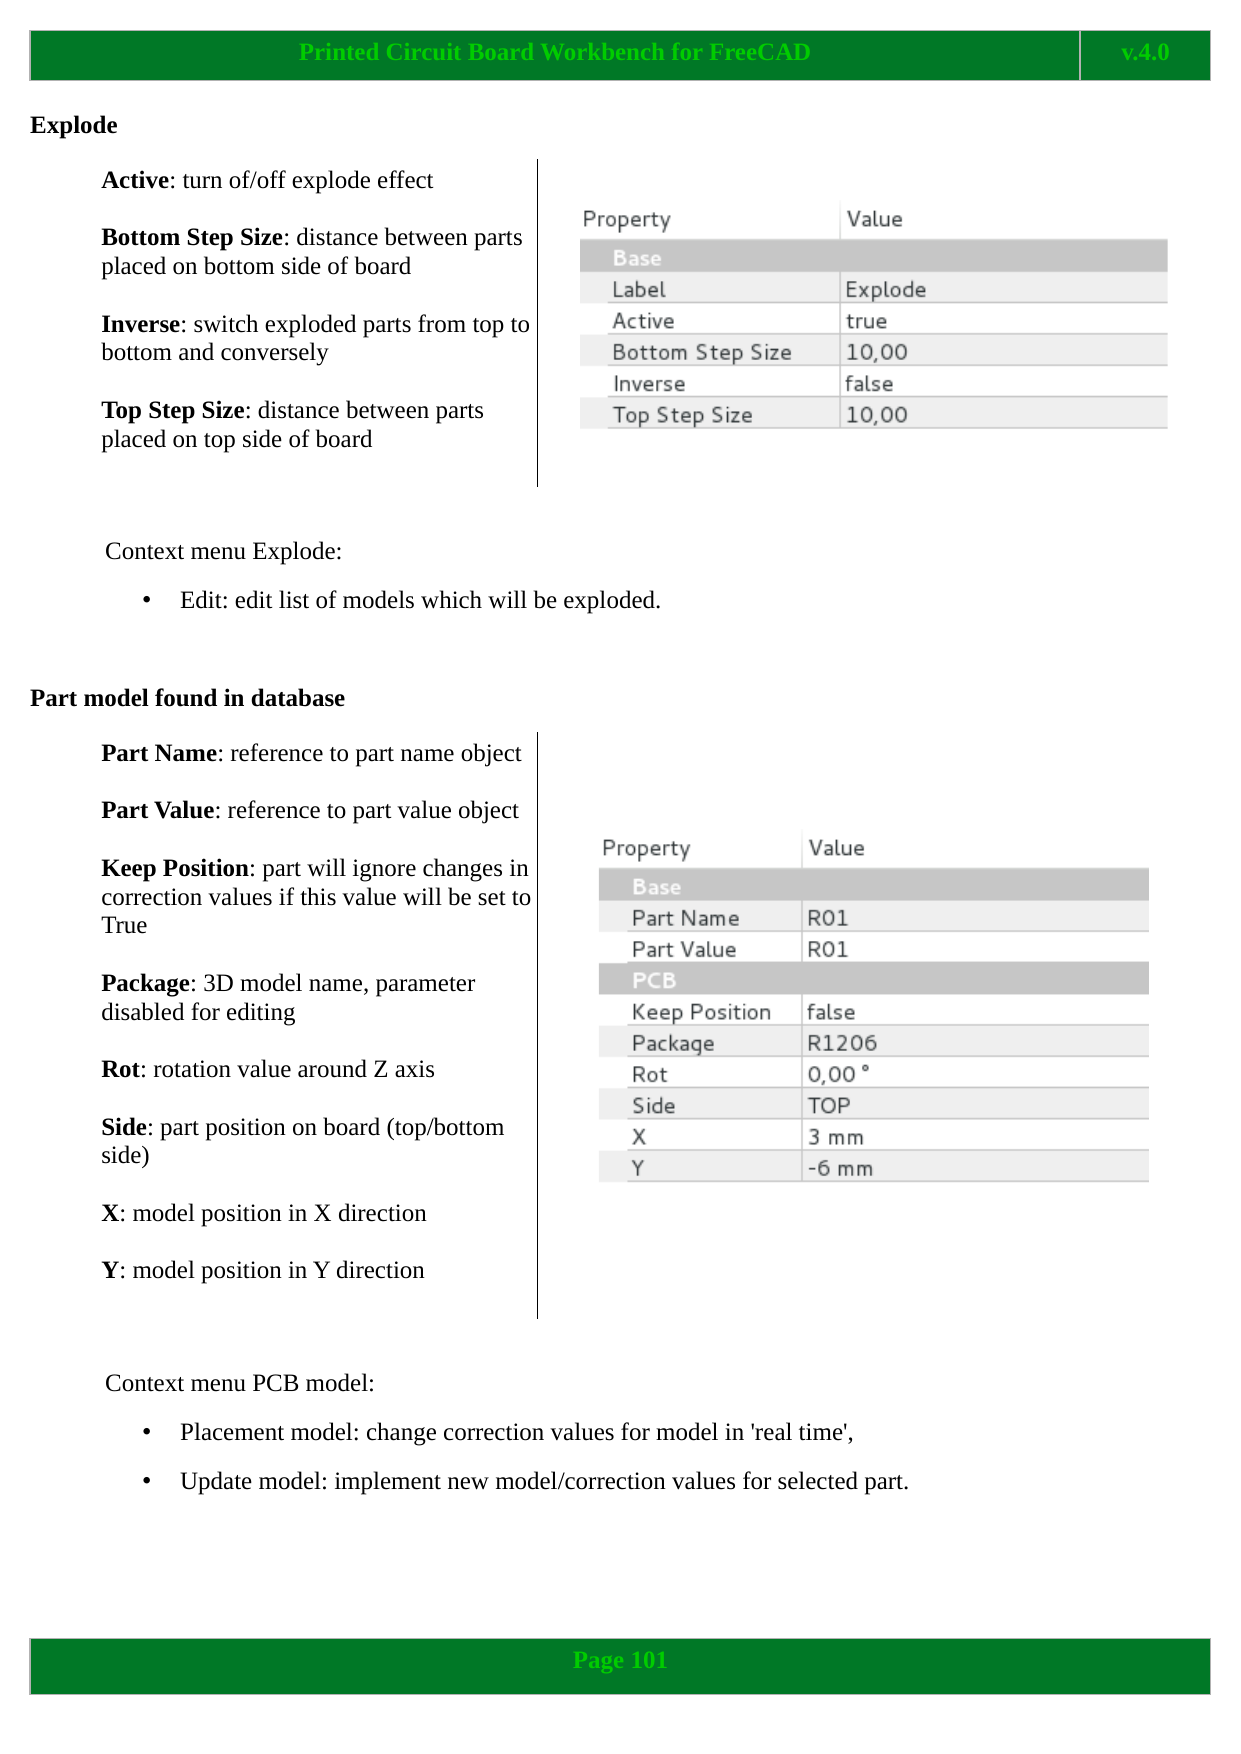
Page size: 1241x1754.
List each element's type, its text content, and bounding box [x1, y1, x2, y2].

text Context menu Explode: [30, 536, 1211, 565]
table_header Active: turn of/off explode effect Bottom Step Size: distance between parts placed on bottom side of board Inverse: switch exploded parts from top to bottom and conversely Top Step Size: distance between parts placed on top side of board [95, 159, 537, 487]
subtitle Part model found in database [30, 683, 1211, 712]
list Placement model: change correction values for model in 'real time', [142, 1417, 1211, 1446]
table_header Part Name: reference to part name object Part Value: reference to part value object Keep Position: part will ignore changes in correction values if this value will be set to True Package: 3D model name, parameter disabled for editing Rot: rotation value around Z axis Side: part position on board (top/bottom side) X: model position in X direction Y: model position in Y direction [95, 732, 537, 1319]
list Edit: edit list of models which will be exploded. [142, 585, 1211, 614]
picture [580, 200, 1168, 440]
subtitle Explode [30, 110, 1211, 139]
table_header [538, 159, 1211, 487]
table_header [538, 732, 1211, 1319]
picture [598, 829, 1149, 1187]
list Update model: implement new model/correction values for selected part. [142, 1466, 1211, 1494]
text Context menu PCB model: [30, 1368, 1211, 1396]
